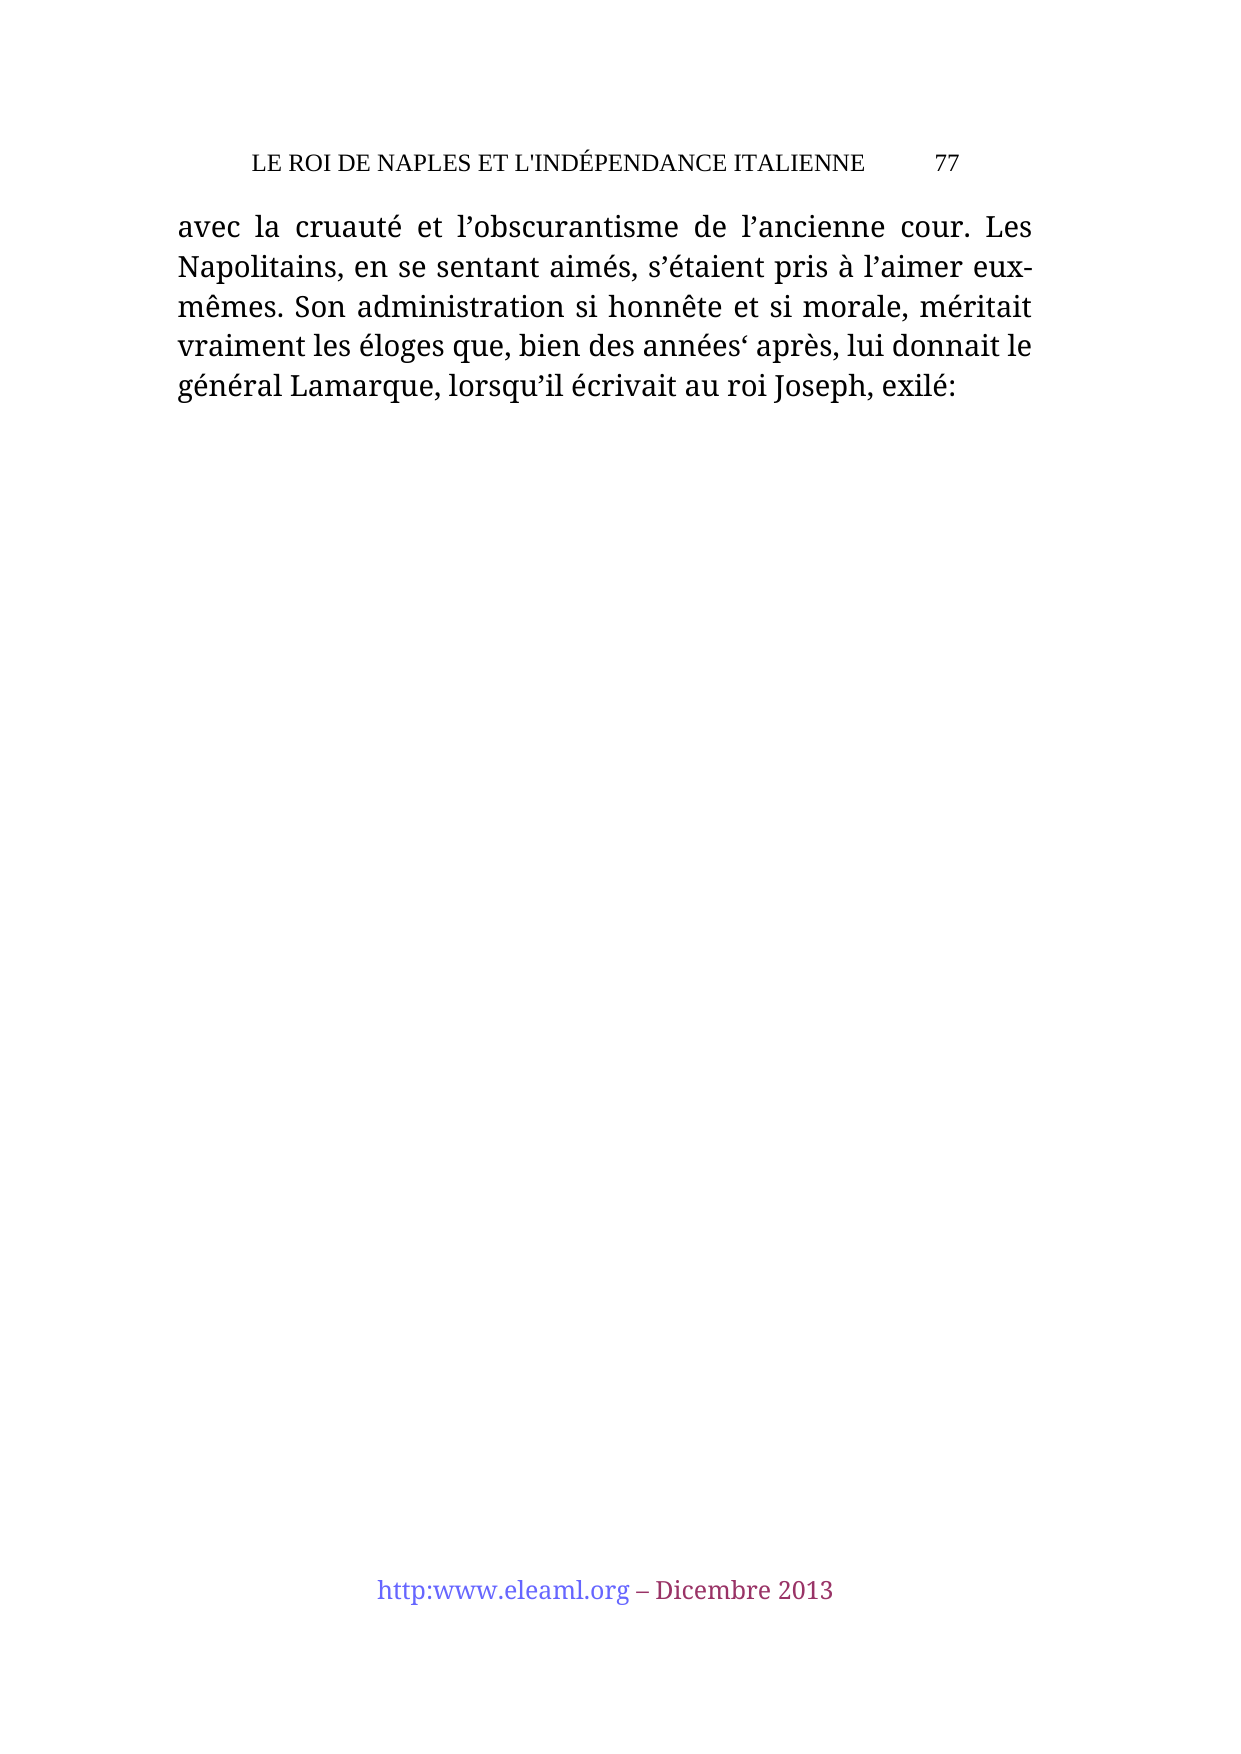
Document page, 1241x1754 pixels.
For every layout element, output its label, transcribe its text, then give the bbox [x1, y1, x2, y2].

text avec la cruauté et l’obscurantisme de l’ancienne cour. Les Napolitains, en se sentant aimés, s’étaient pris à l’aimer eux-mêmes. Son administration si honnête et si morale, méritait vraiment les éloges que, bien des années‘ après, lui donnait le général Lamarque, lorsqu’il écrivait au roi Joseph, exilé: [177, 207, 1033, 405]
